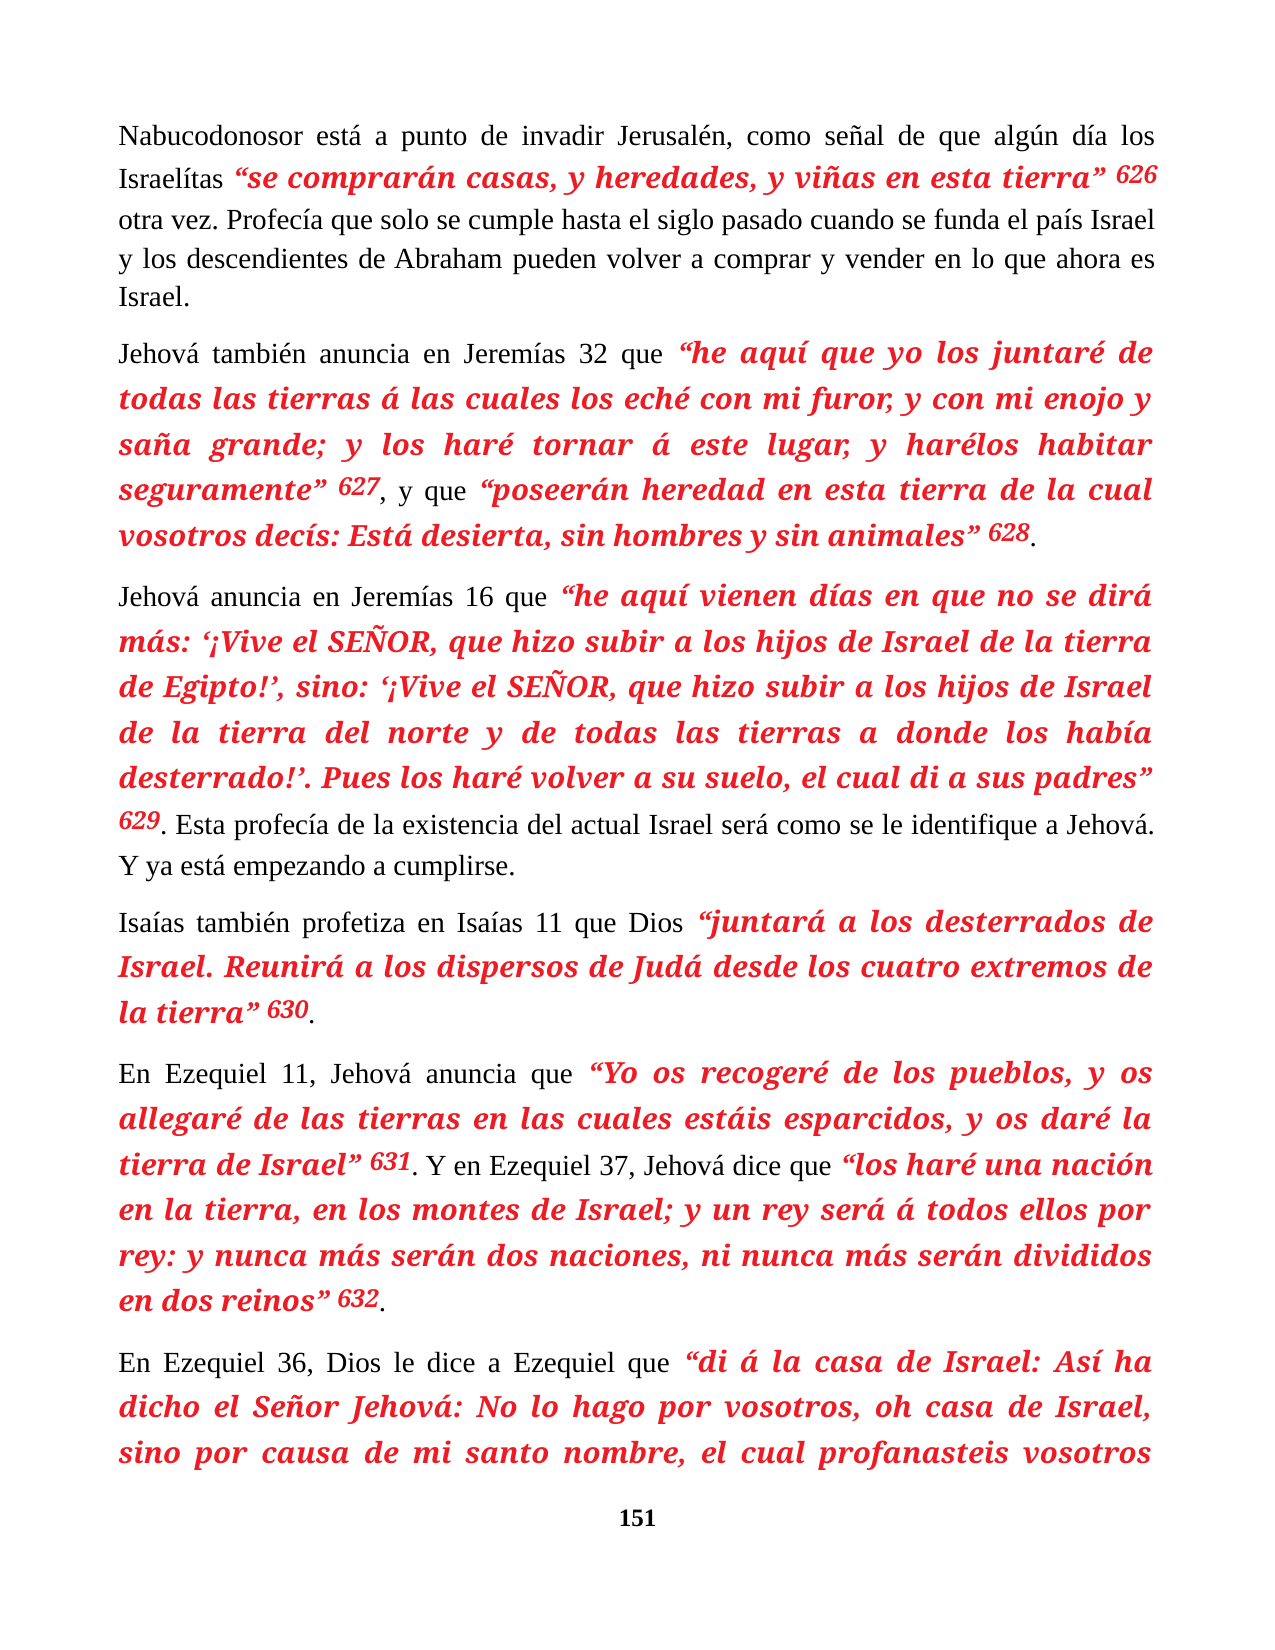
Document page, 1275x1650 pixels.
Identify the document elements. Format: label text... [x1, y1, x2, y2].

text Jehová anuncia en Jeremías 16 que “he aquí vienen días en que no se dirá más: ‘¡Vive el SEÑOR, que hizo subir a los hijos de Israel de la tierra de Egipto!’, sino: ‘¡Vive el SEÑOR, que hizo subir a los hijos de Israel de la tierra del norte y de todas las tierras a donde los había desterrado!’. Pues los haré volver a su suelo, el cual di a sus padres” . Esta profecía de la existencia del actual Israel será como se le identifique a Jehová. Y ya está empezando a cumplirse. [118, 575, 1157, 882]
text Isaías también profetiza en Isaías 11 que Dios “juntará a los desterrados de Israel. Reunirá a los dispersos de Judá desde los cuatro extremos de la tierra” . [118, 901, 1157, 1032]
text Nabucodonosor está a punto de invadir Jerusalén, como señal de que algún día los Israelítas “se comprarán casas, y heredades, y viñas en esta tierra” otra vez. Profecía que solo se cumple hasta el siglo pasado cuando se funda el país Israel y los descendientes de Abraham pueden volver a comprar y vender en lo que ahora es Israel. [118, 118, 1157, 313]
text En Ezequiel 11, Jehová anuncia que “Yo os recogeré de los pueblos, y os allegaré de las tierras en las cuales estáis esparcidos, y os daré la tierra de Israel” . Y en Ezequiel 37, Jehová dice que “los haré una nación en la tierra, en los montes de Israel; y un rey será á todos ellos por rey: y nunca más serán dos naciones, ni nunca más serán divididos en dos reinos” . [118, 1053, 1157, 1320]
text En Ezequiel 36, Dios le dice a Ezequiel que “di á la casa de Israel: Así ha dicho el Señor Jehová: No lo hago por vosotros, oh casa de Israel, sino por causa de mi santo nombre, el cual profanasteis vosotros [118, 1341, 1157, 1472]
text Jehová también anuncia en Jeremías 32 que “he aquí que yo los juntaré de todas las tierras á las cuales los eché con mi furor, y con mi enojo y saña grande; y los haré tornar á este lugar, y harélos habitar seguramente” , y que “poseerán heredad en esta tierra de la cual vosotros decís: Está desierta, sin hombres y sin animales” . [118, 332, 1157, 555]
